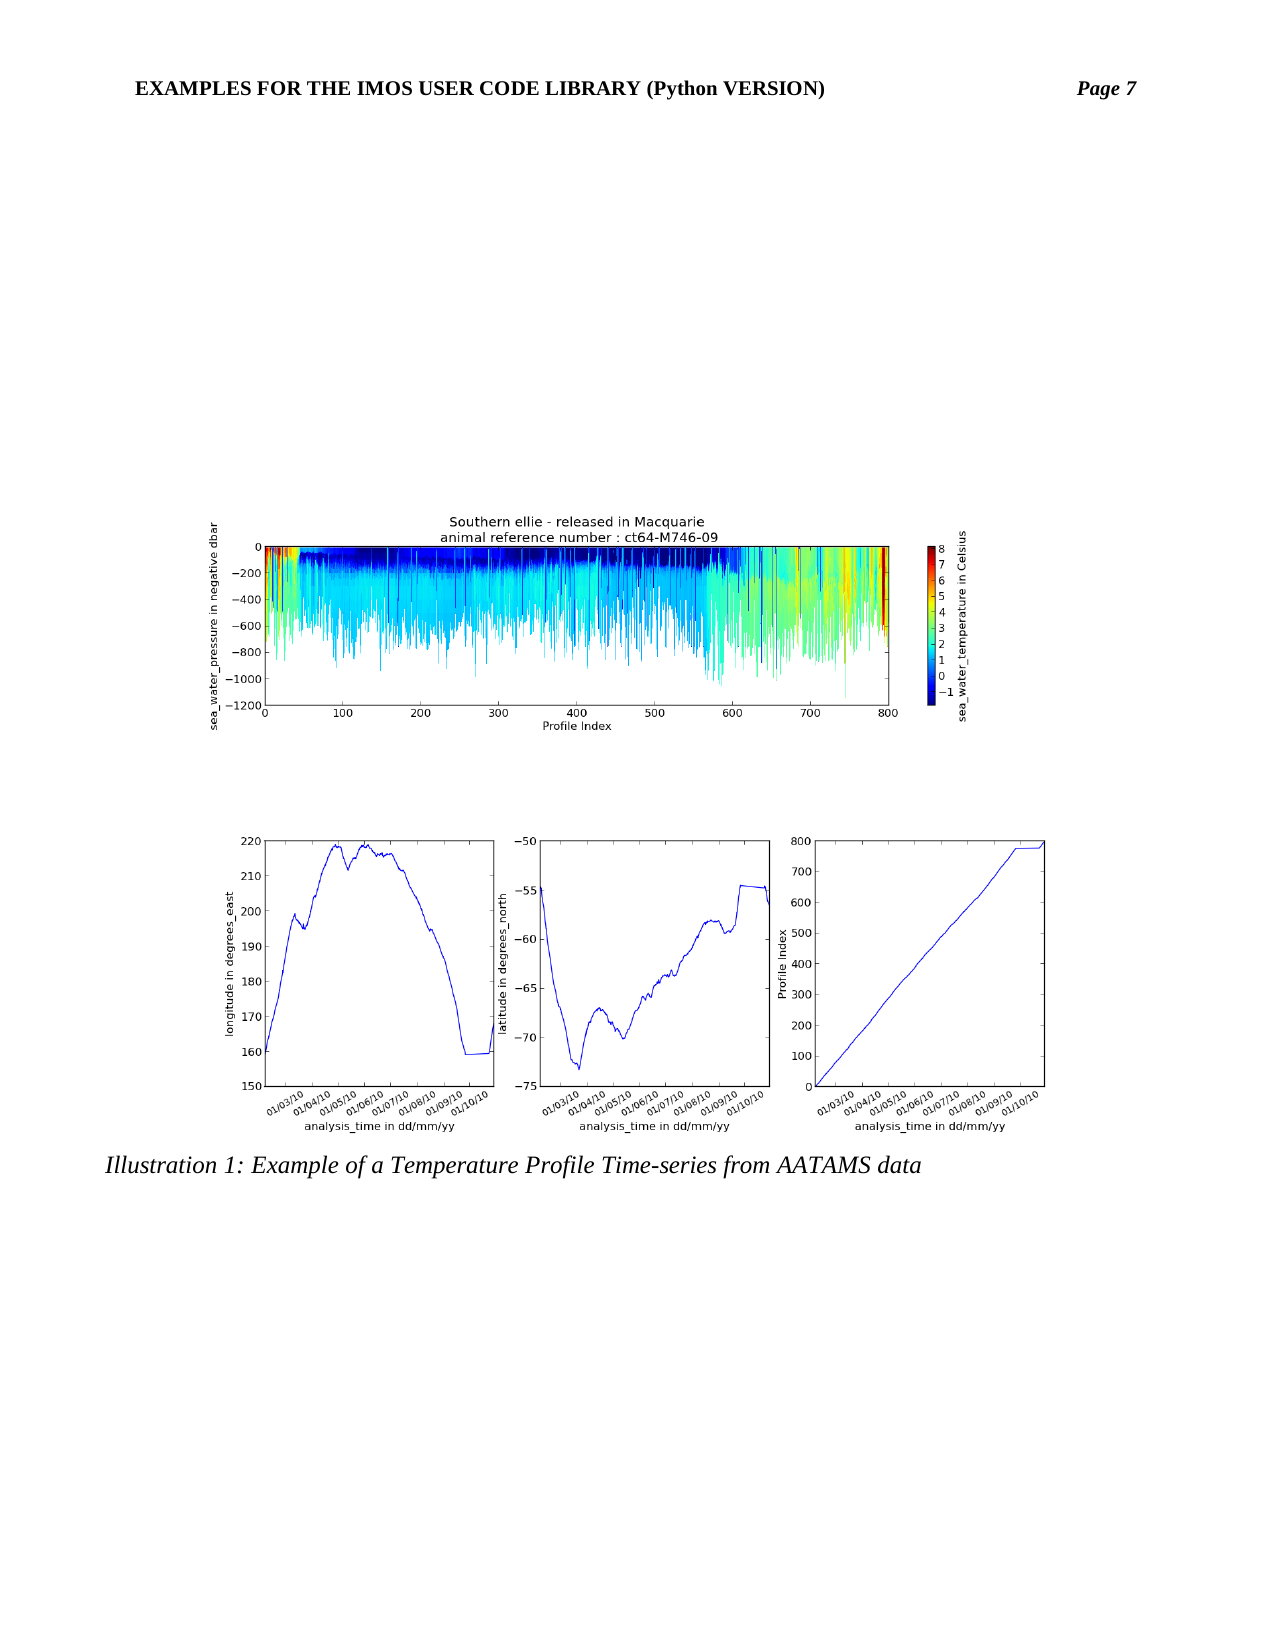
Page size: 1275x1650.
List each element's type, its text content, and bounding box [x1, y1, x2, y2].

text Illustration 1: Example of a Temperature Profile Time-series from AATAMS data [105, 1154, 1245, 1178]
picture [139, 479, 1145, 1154]
